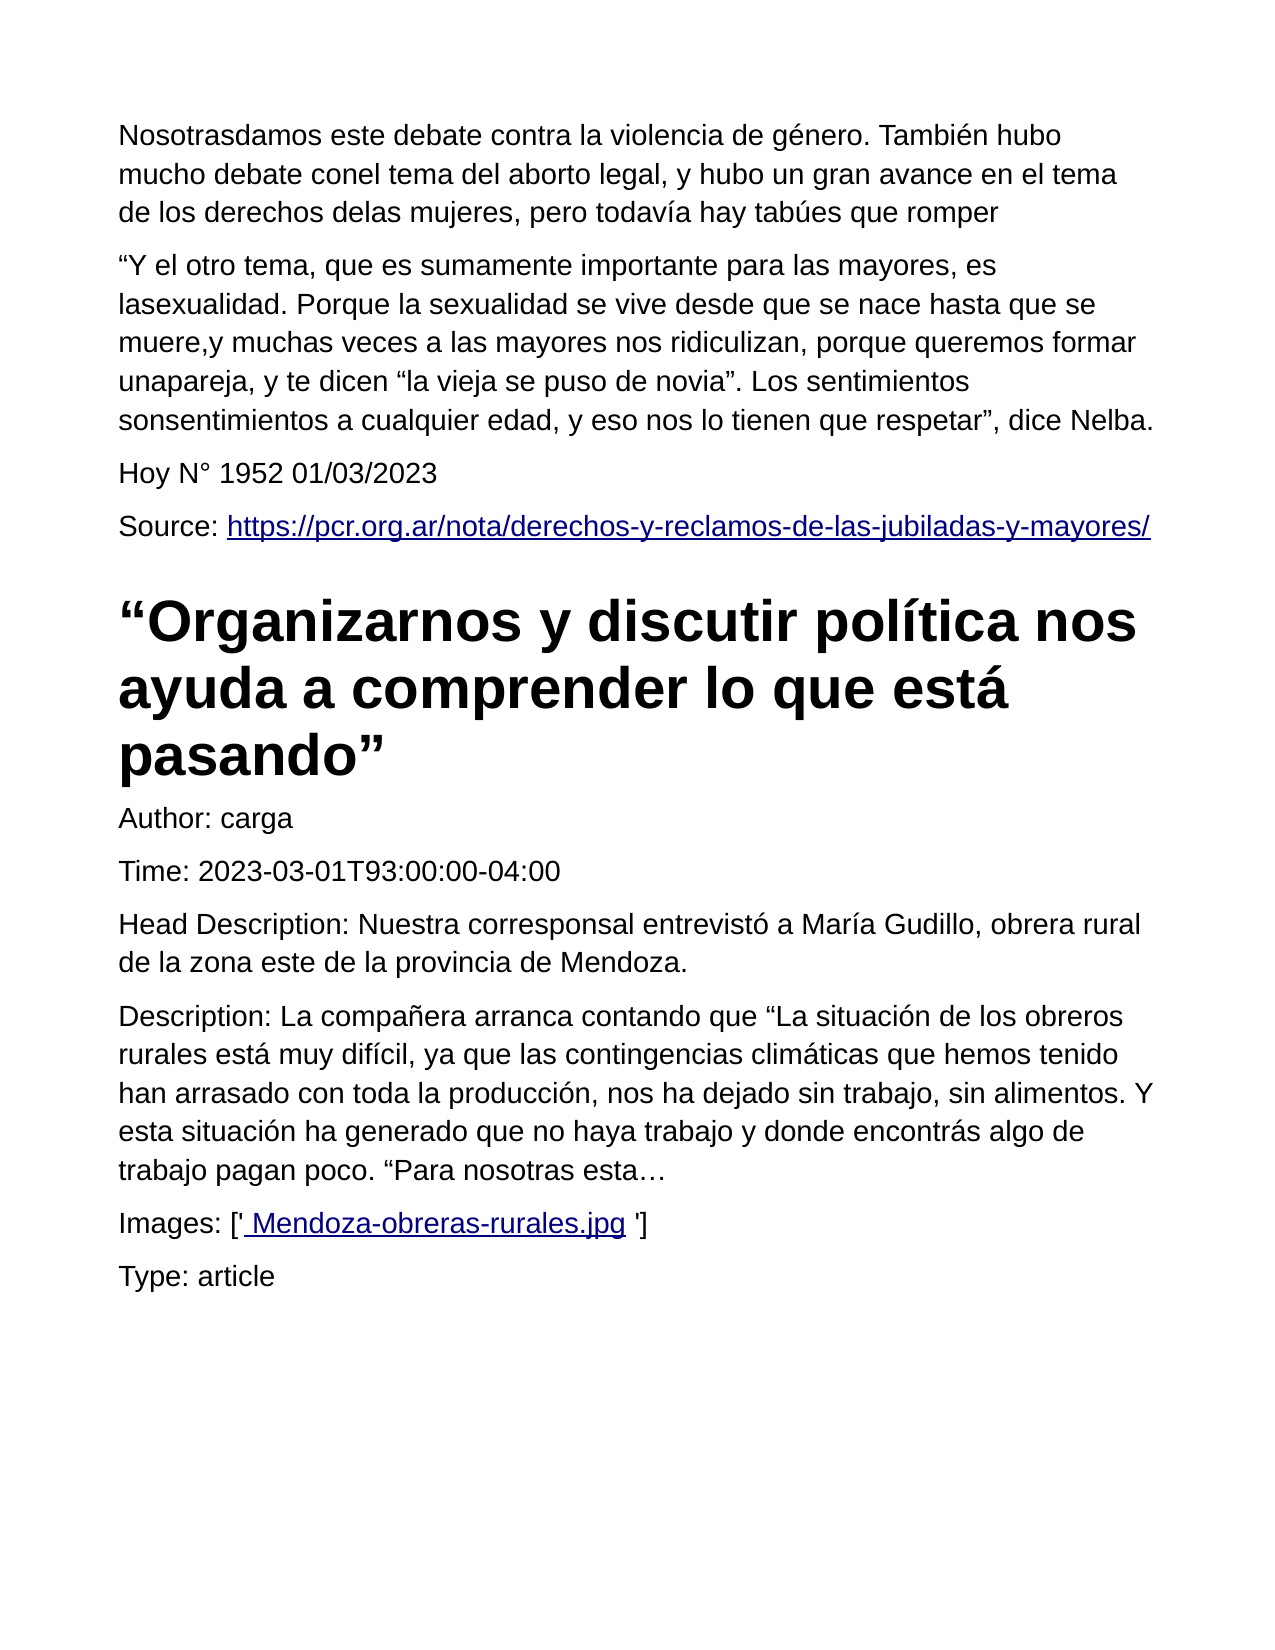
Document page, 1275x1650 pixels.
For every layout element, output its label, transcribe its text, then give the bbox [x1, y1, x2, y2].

subtitle “Organizarnos y discutir política nos ayuda a comprender lo que está pasando” [118, 587, 1157, 788]
text Images: [' Mendoza-obreras-rurales.jpg '] [118, 1206, 1157, 1239]
text Author: carga [118, 801, 1157, 834]
text Description: La compañera arranca contando que “La situación de los obreros rurales está muy difícil, ya que las contingencias climáticas que hemos tenido han arrasado con toda la producción, nos ha dejado sin trabajo, sin alimentos. Y esta situación ha generado que no haya trabajo y donde encontrás algo de trabajo pagan poco. “Para nosotras esta… [118, 998, 1157, 1186]
text “Y el otro tema, que es sumamente importante para las mayores, es lasexualidad. Porque la sexualidad se vive desde que se nace hasta que se muere,y muchas veces a las mayores nos ridiculizan, porque queremos formar unapareja, y te dicen “la vieja se puso de novia”. Los sentimientos sonsentimientos a cualquier edad, y eso nos lo tienen que respetar”, dice Nelba. [118, 248, 1157, 436]
text Head Description: Nuestra corresponsal entrevistó a María Gudillo, obrera rural de la zona este de la provincia de Mendoza. [118, 907, 1157, 979]
text Type: article [118, 1259, 1157, 1292]
text Hoy N° 1952 01/03/2023 [118, 456, 1157, 489]
text Source: https://pcr.org.ar/nota/derechos-y-reclamos-de-las-jubiladas-y-mayores/ [118, 509, 1157, 542]
text Nosotrasdamos este debate contra la violencia de género. También hubo mucho debate conel tema del aborto legal, y hubo un gran avance en el tema de los derechos delas mujeres, pero todavía hay tabúes que romper [118, 118, 1157, 229]
text Time: 2023-03-01T93:00:00-04:00 [118, 854, 1157, 887]
